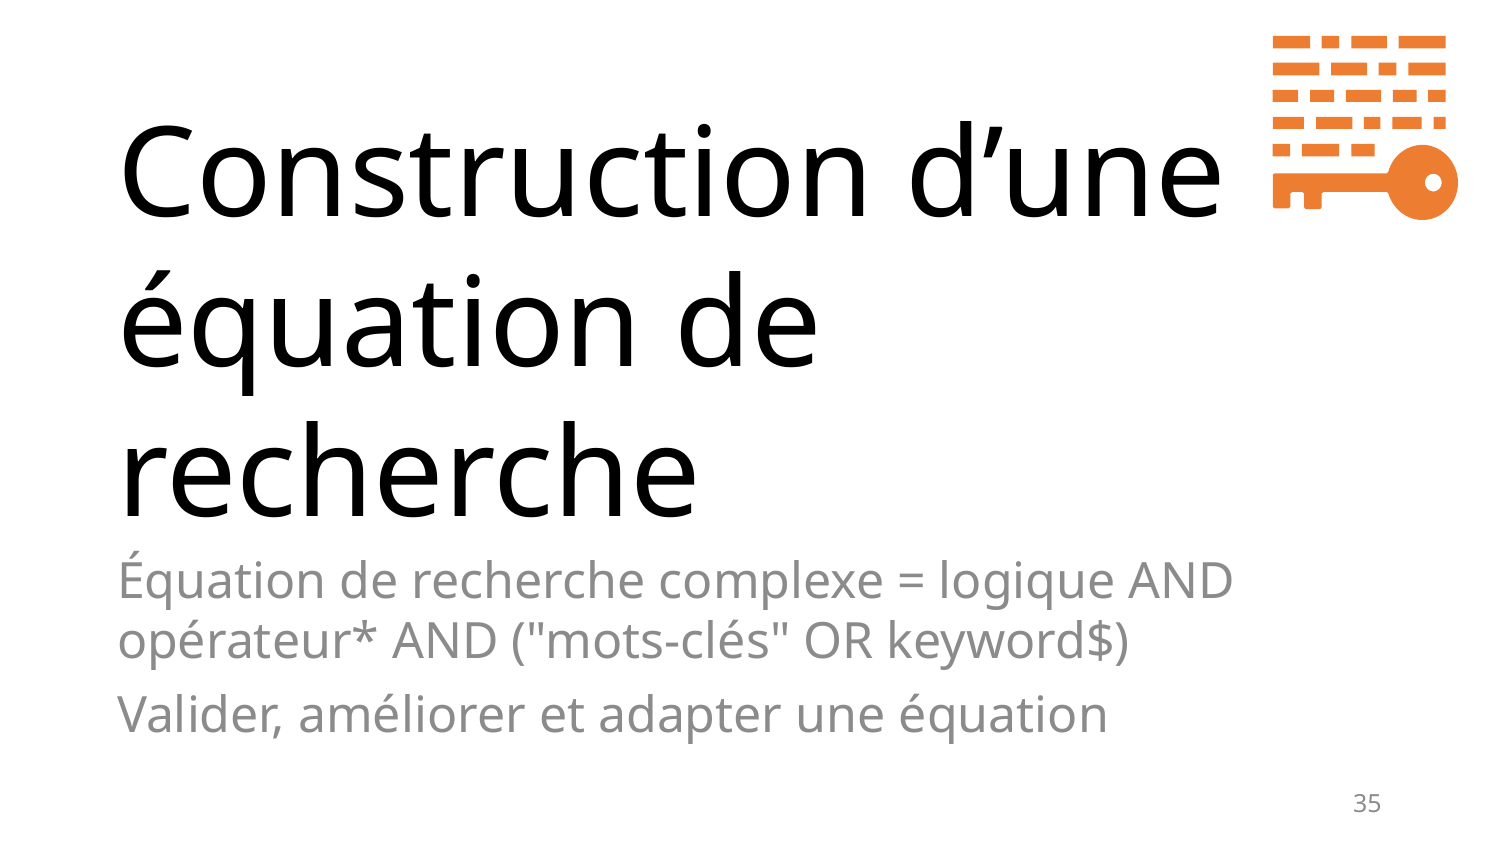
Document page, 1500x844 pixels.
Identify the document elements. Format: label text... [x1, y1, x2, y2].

text_box [1272, 62, 1320, 76]
text_box [1428, 89, 1446, 102]
text_box [1310, 89, 1335, 102]
text_box [1408, 62, 1446, 76]
text_box [1301, 143, 1340, 157]
text_box [1345, 89, 1382, 102]
text_box [1272, 116, 1304, 129]
text_box [1272, 144, 1459, 220]
text_box [1378, 62, 1397, 76]
list Équation de recherche complexe = logique AND opérateur* AND ("mots-clés" OR keyword$) Valider, améliorer et adapter une équation [102, 540, 1396, 777]
text_box [1363, 116, 1381, 129]
text_box [1392, 89, 1417, 102]
text_box [1351, 143, 1375, 157]
text_box [1433, 116, 1446, 129]
text_box [1351, 35, 1387, 49]
text_box [1398, 35, 1446, 49]
text_box [1331, 62, 1368, 76]
title Construction d’une équation de recherche [102, 198, 1396, 540]
text_box [1272, 143, 1291, 157]
text_box [1321, 35, 1340, 49]
text_box [1392, 116, 1422, 129]
text_box [1272, 35, 1311, 49]
text_box [1272, 89, 1299, 102]
text_box [1316, 116, 1353, 129]
